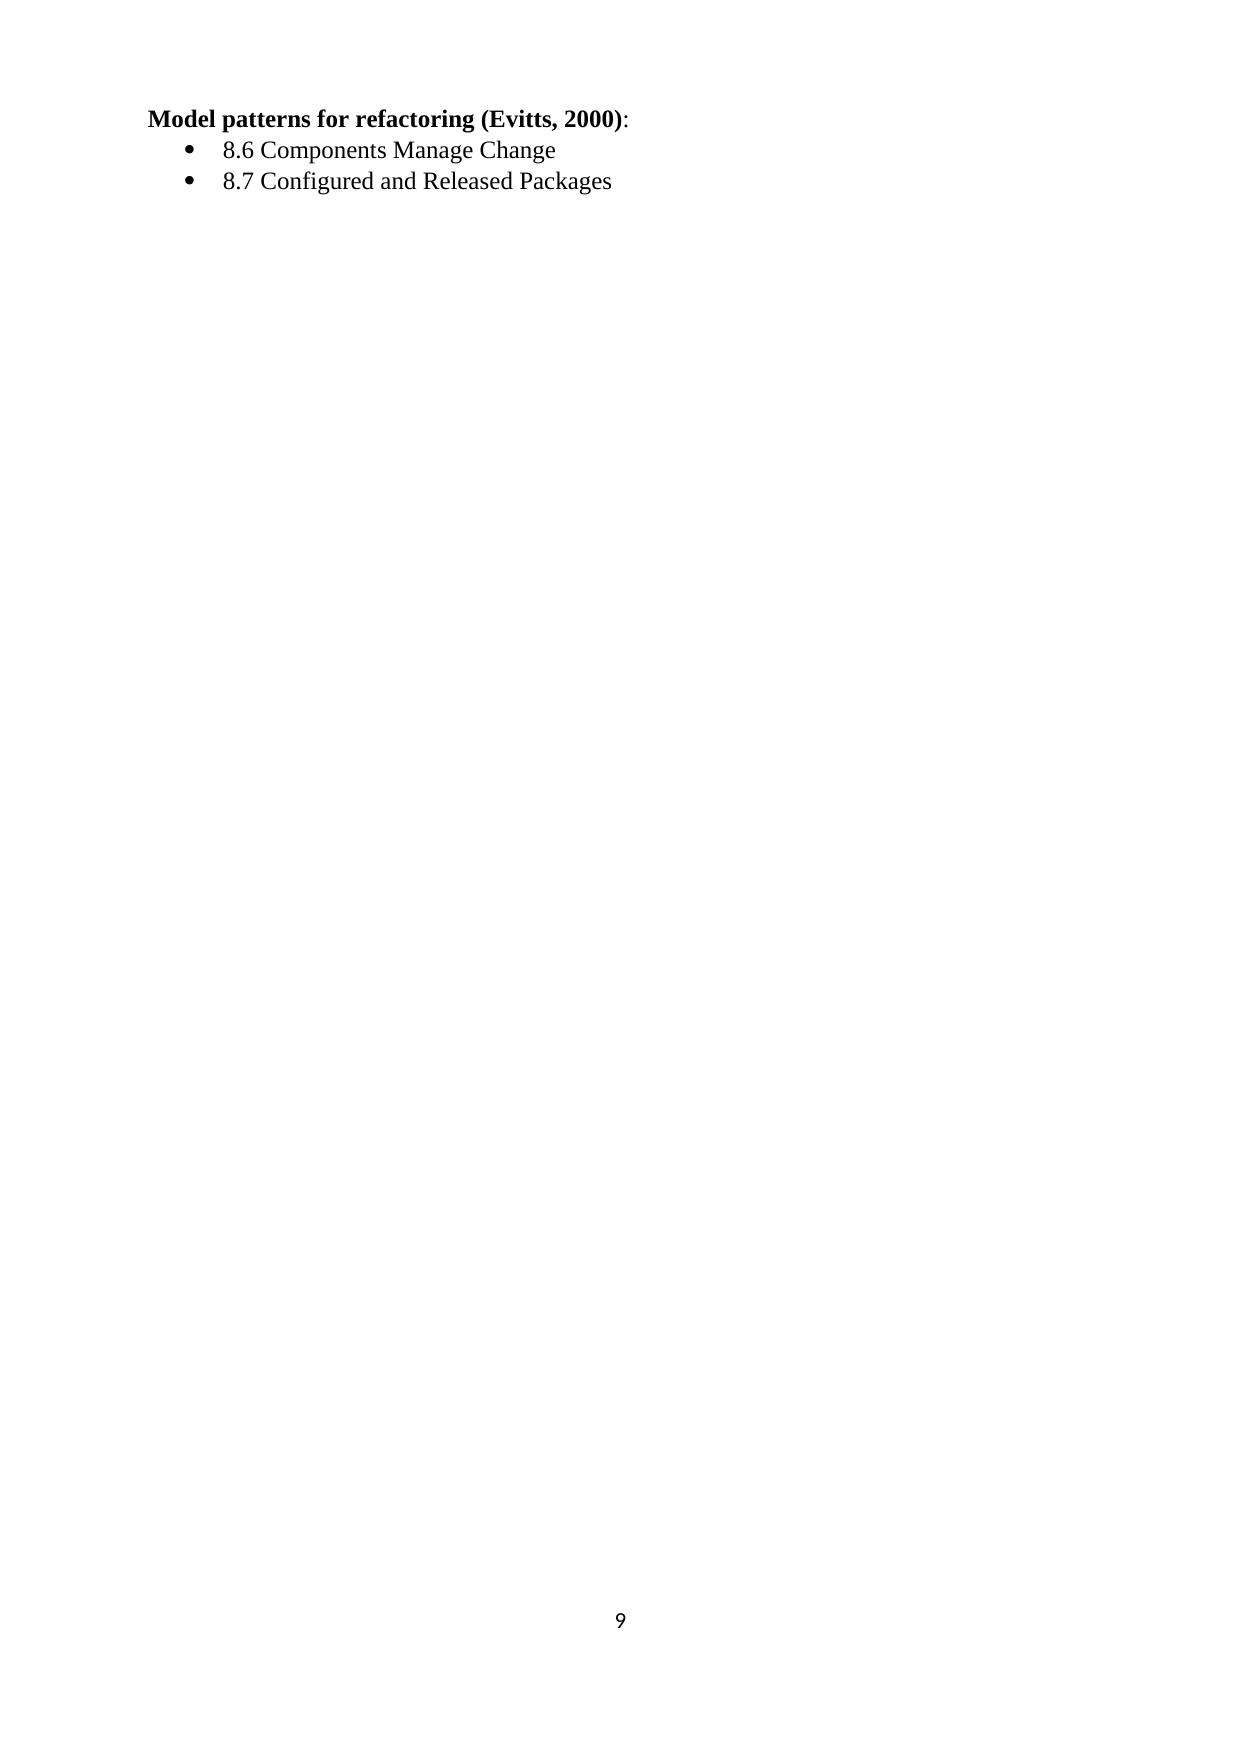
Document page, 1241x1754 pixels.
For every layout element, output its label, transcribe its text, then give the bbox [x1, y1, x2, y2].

list 8.6 Components Manage Change [185, 135, 1093, 164]
list 8.7 Configured and Released Packages [185, 166, 1093, 195]
text Model patterns for refactoring (Evitts, 2000): [148, 104, 1093, 133]
